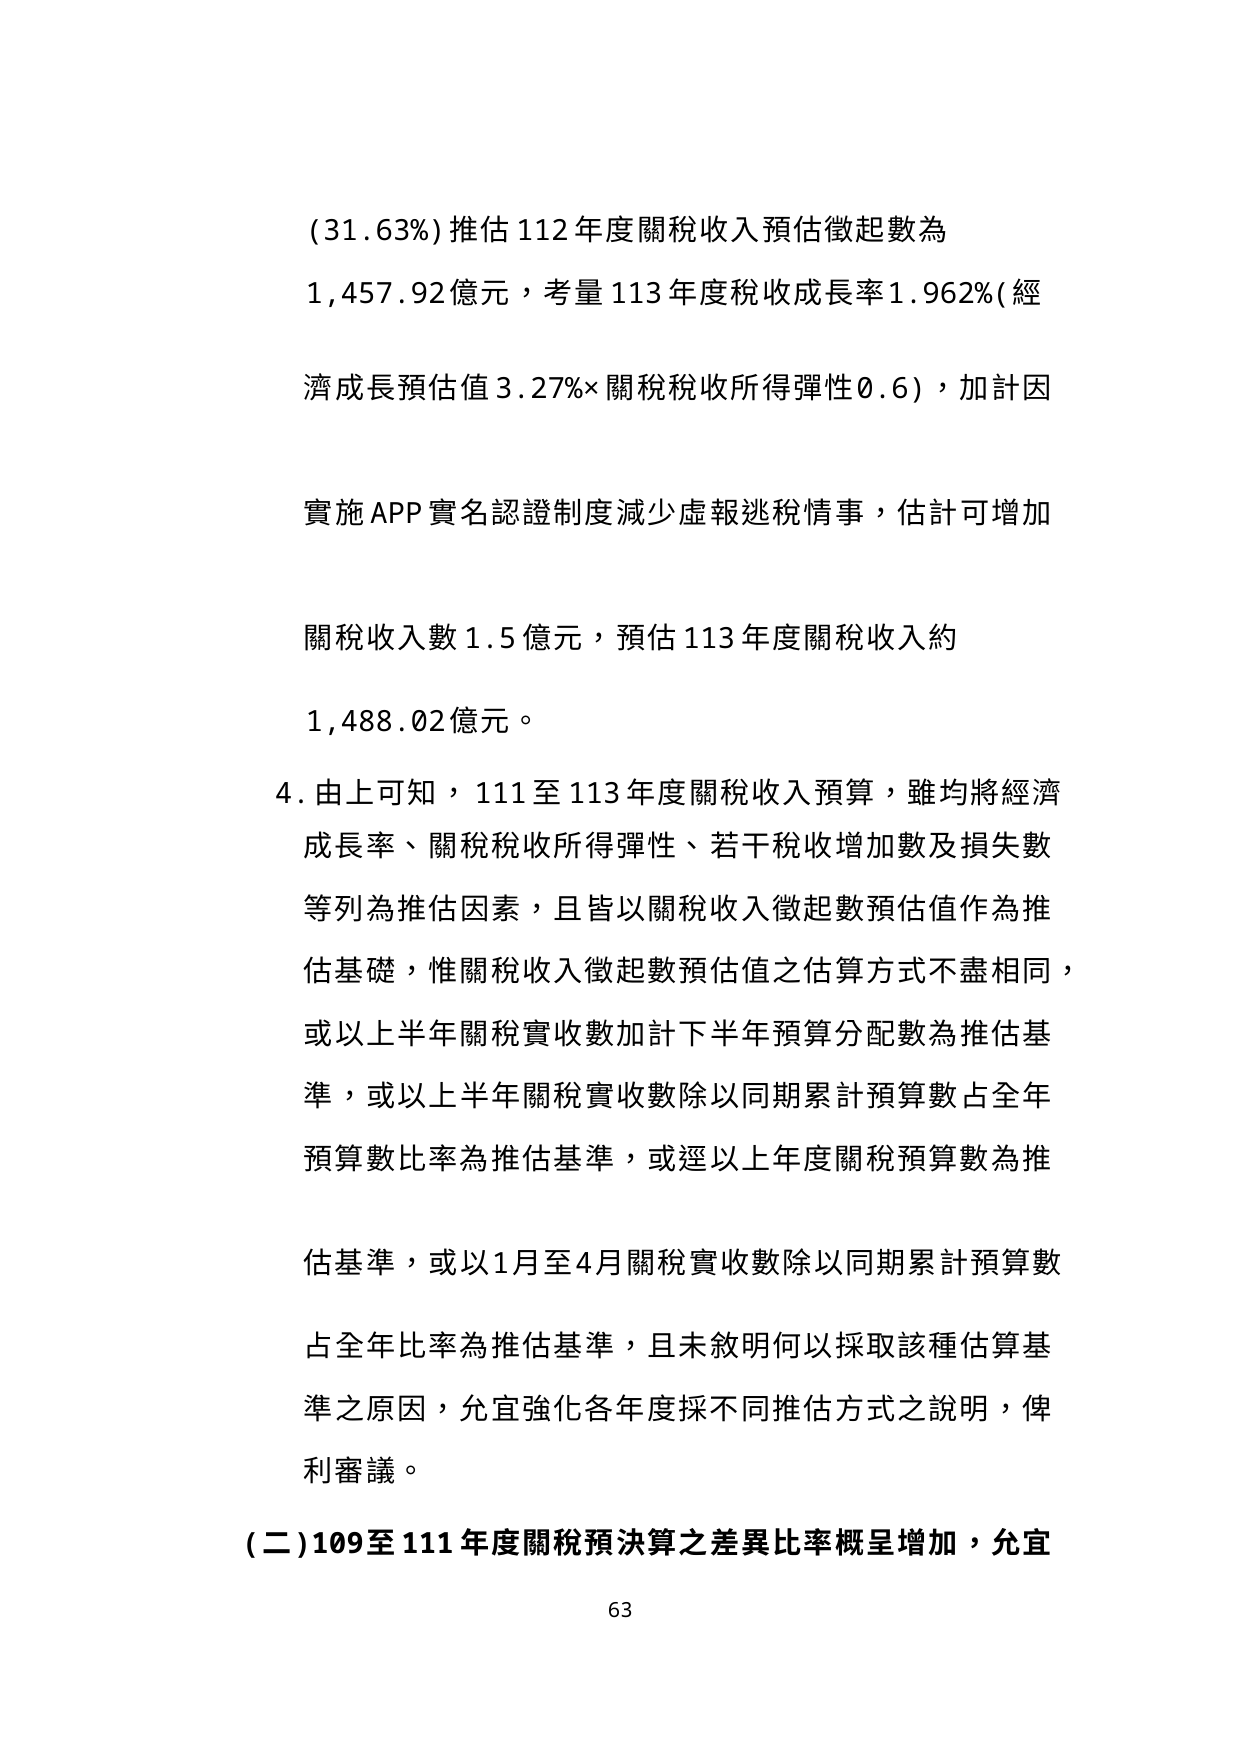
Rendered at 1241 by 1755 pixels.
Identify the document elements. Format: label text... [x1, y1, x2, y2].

text (31.63%)推估112年度關稅收入預估徵起數為1,457.92億元，考量113年度稅收成長率1.962%(經濟成長預估值3.27%×關稅稅收所得彈性0.6)，加計因實施APP實名認證制度減少虛報逃稅情事，估計可增加關稅收入數1.5億元，預估113年度關稅收入約1,488.02億元。 [266, 177, 1063, 740]
text 4.由上可知，111至113年度關稅收入預算，雖均將經濟成長率、關稅稅收所得彈性、若干稅收增加數及損失數等列為推估因素，且皆以關稅收入徵起數預估值作為推估基礎，惟關稅收入徵起數預估值之估算方式不盡相同，或以上半年關稅實收數加計下半年預算分配數為推估基準，或以上半年關稅實收數除以同期累計預算數占全年預算數比率為推估基準，或逕以上年度關稅預算數為推估基準，或以1月至4月關稅實收數除以同期累計預算數占全年比率為推估基準，且未敘明何以採取該種估算基準之原因，允宜強化各年度採不同推估方式之說明，俾利審議。 [266, 740, 1063, 1490]
text (二)109至111年度關稅預決算之差異比率概呈增加，允宜 [236, 1490, 1063, 1552]
